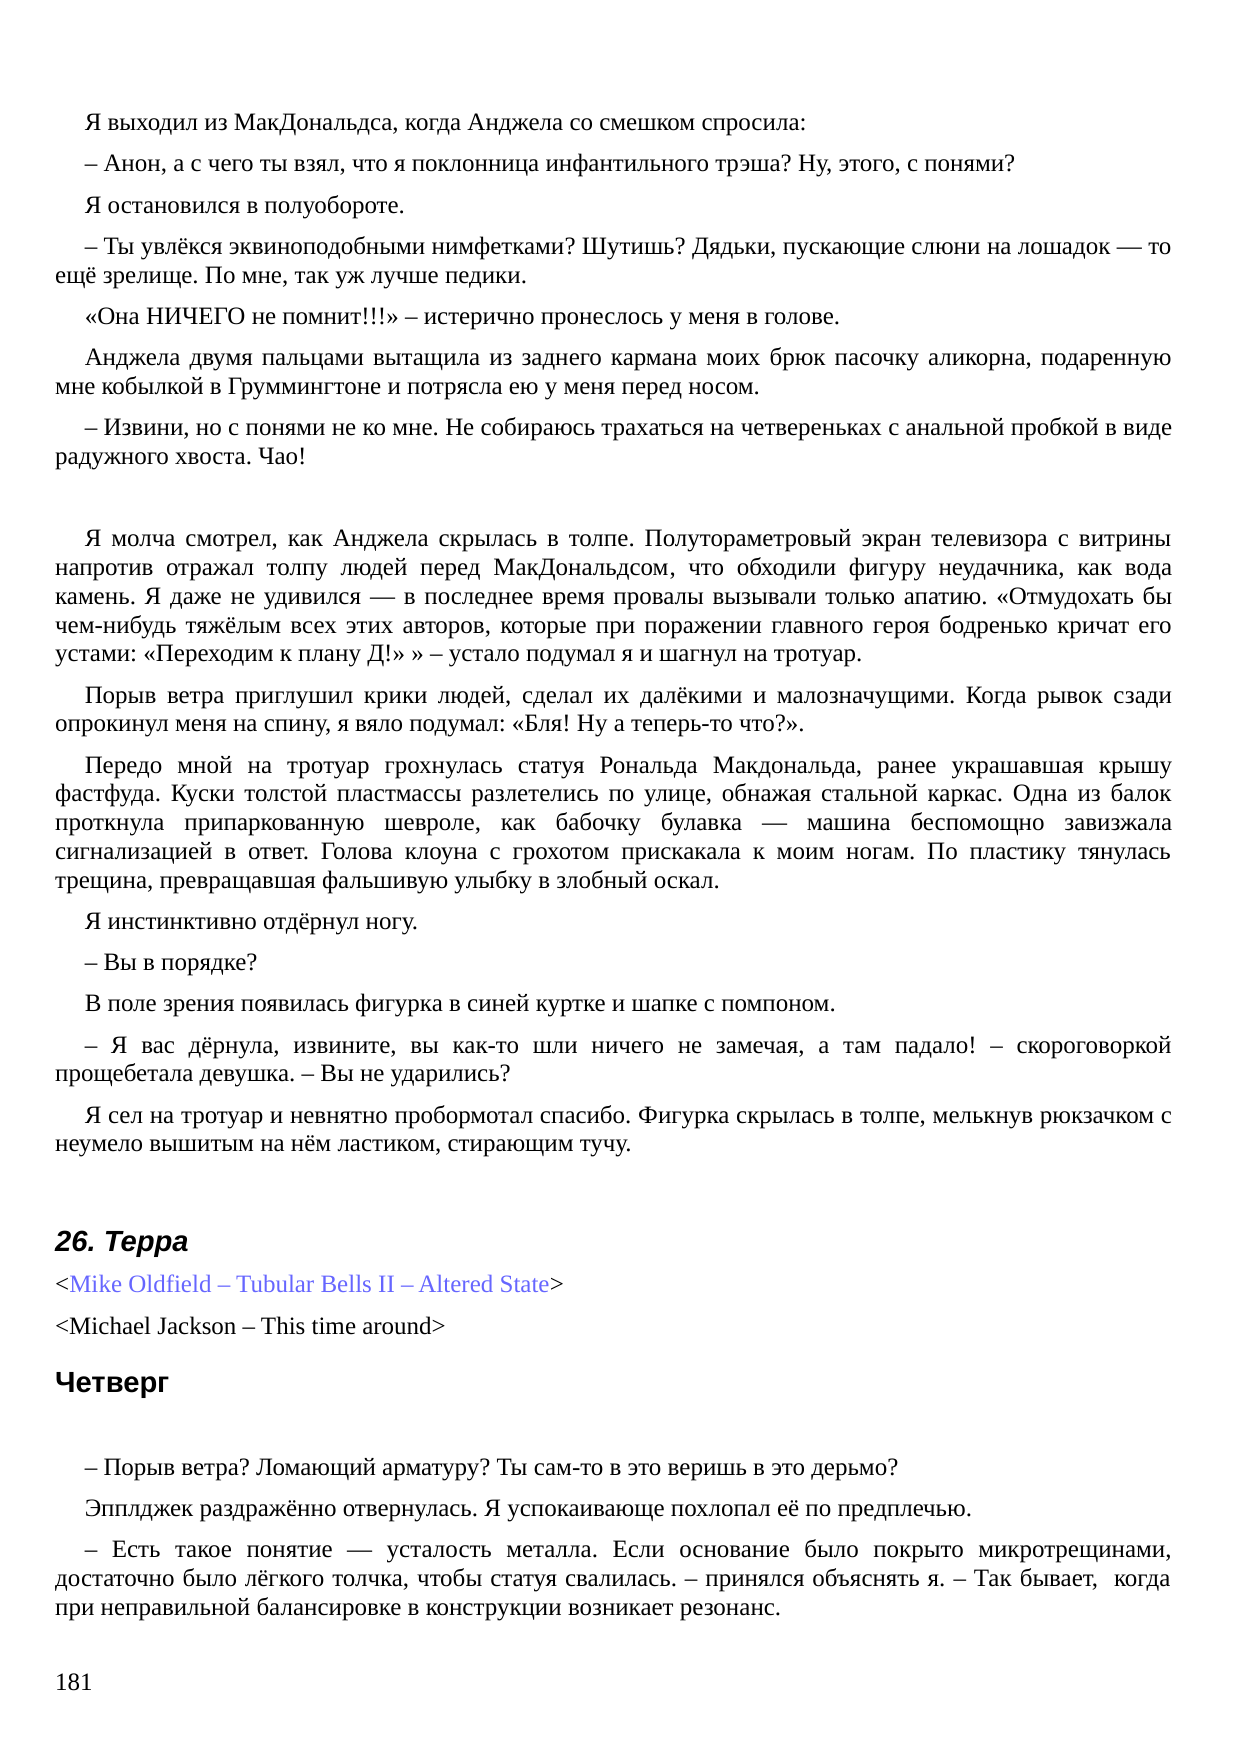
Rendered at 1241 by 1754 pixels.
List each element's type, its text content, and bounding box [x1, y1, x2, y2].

text Я молча смотрел, как Анджела скрылась в толпе. Полутораметровый экран телевизора с витрины напротив отражал толпу людей перед МакДональдсом, что обходили фигуру неудачника, как вода камень. Я даже не удивился — в последнее время провалы вызывали только апатию. «Отмудохать бы чем-нибудь тяжёлым всех этих авторов, которые при поражении главного героя бодренько кричат его устами: «Переходим к плану Д!» » – устало подумал я и шагнул на тротуар. [55, 523, 1173, 667]
text Я инстинктивно отдёрнул ногу. [55, 906, 1173, 935]
text В поле зрения появилась фигурка в синей куртке и шапке с помпоном. [55, 988, 1173, 1017]
text – Есть такое понятие — усталость металла. Если основание было покрыто микротрещинами, достаточно было лёгкого толчка, чтобы статуя свалилась. – принялся объяснять я. – Так бывает, когда при неправильной балансировке в конструкции возникает резонанс. [55, 1534, 1173, 1621]
text – Анон, а с чего ты взял, что я поклонница инфантильного трэша? Ну, этого, с понями? [55, 148, 1173, 177]
text Порыв ветра приглушил крики людей, сделал их далёкими и малозначущими. Когда рывок сзади опрокинул меня на спину, я вяло подумал: «Бля! Ну а теперь-то что?». [55, 680, 1173, 737]
text – Извини, но с понями не ко мне. Не собираюсь трахаться на четвереньках с анальной пробкой в виде радужного хвоста. Чао! [55, 412, 1173, 470]
text – Вы в порядке? [55, 947, 1173, 976]
text Эпплджек раздражённо отвернулась. Я успокаивающе похлопал её по предплечью. [55, 1493, 1173, 1522]
text <Michael Jackson – This time around> [55, 1311, 1173, 1339]
subtitle 26. Терра [55, 1223, 1173, 1257]
text «Она НИЧЕГО не помнит!!!» – истерично пронеслось у меня в голове. [55, 301, 1173, 330]
text – Ты увлёкся эквиноподобными нимфетками? Шутишь? Дядьки, пускающие слюни на лошадок — то ещё зрелище. По мне, так уж лучше педики. [55, 231, 1173, 288]
text – Я вас дёрнула, извините, вы как-то шли ничего не замечая, а там падало! – скороговоркой прощебетала девушка. – Вы не ударились? [55, 1030, 1173, 1087]
text Передо мной на тротуар грохнулась статуя Рональда Макдональда, ранее украшавшая крышу фастфуда. Куски толстой пластмассы разлетелись по улице, обнажая стальной каркас. Одна из балок проткнула припаркованную шевроле, как бабочку булавка — машина беспомощно завизжала сигнализацией в ответ. Голова клоуна с грохотом прискакала к моим ногам. По пластику тянулась трещина, превращавшая фальшивую улыбку в злобный оскал. [55, 750, 1173, 893]
text Анджела двумя пальцами вытащила из заднего кармана моих брюк пасочку аликорна, подаренную мне кобылкой в Груммингтоне и потрясла ею у меня перед носом. [55, 342, 1173, 400]
text <Mike Oldfield – Tubular Bells II – Altered State> [55, 1269, 1173, 1298]
text Я остановился в полуобороте. [55, 190, 1173, 218]
subtitle Четверг [55, 1364, 1173, 1398]
text Я выходил из МакДональдса, когда Анджела со смешком спросила: [55, 107, 1173, 136]
text – Порыв ветра? Ломающий арматуру? Ты сам-то в это веришь в это дерьмо? [55, 1452, 1173, 1481]
text Я сел на тротуар и невнятно пробормотал спасибо. Фигурка скрылась в толпе, мелькнув рюкзачком с неумело вышитым на нём ластиком, стирающим тучу. [55, 1100, 1173, 1157]
